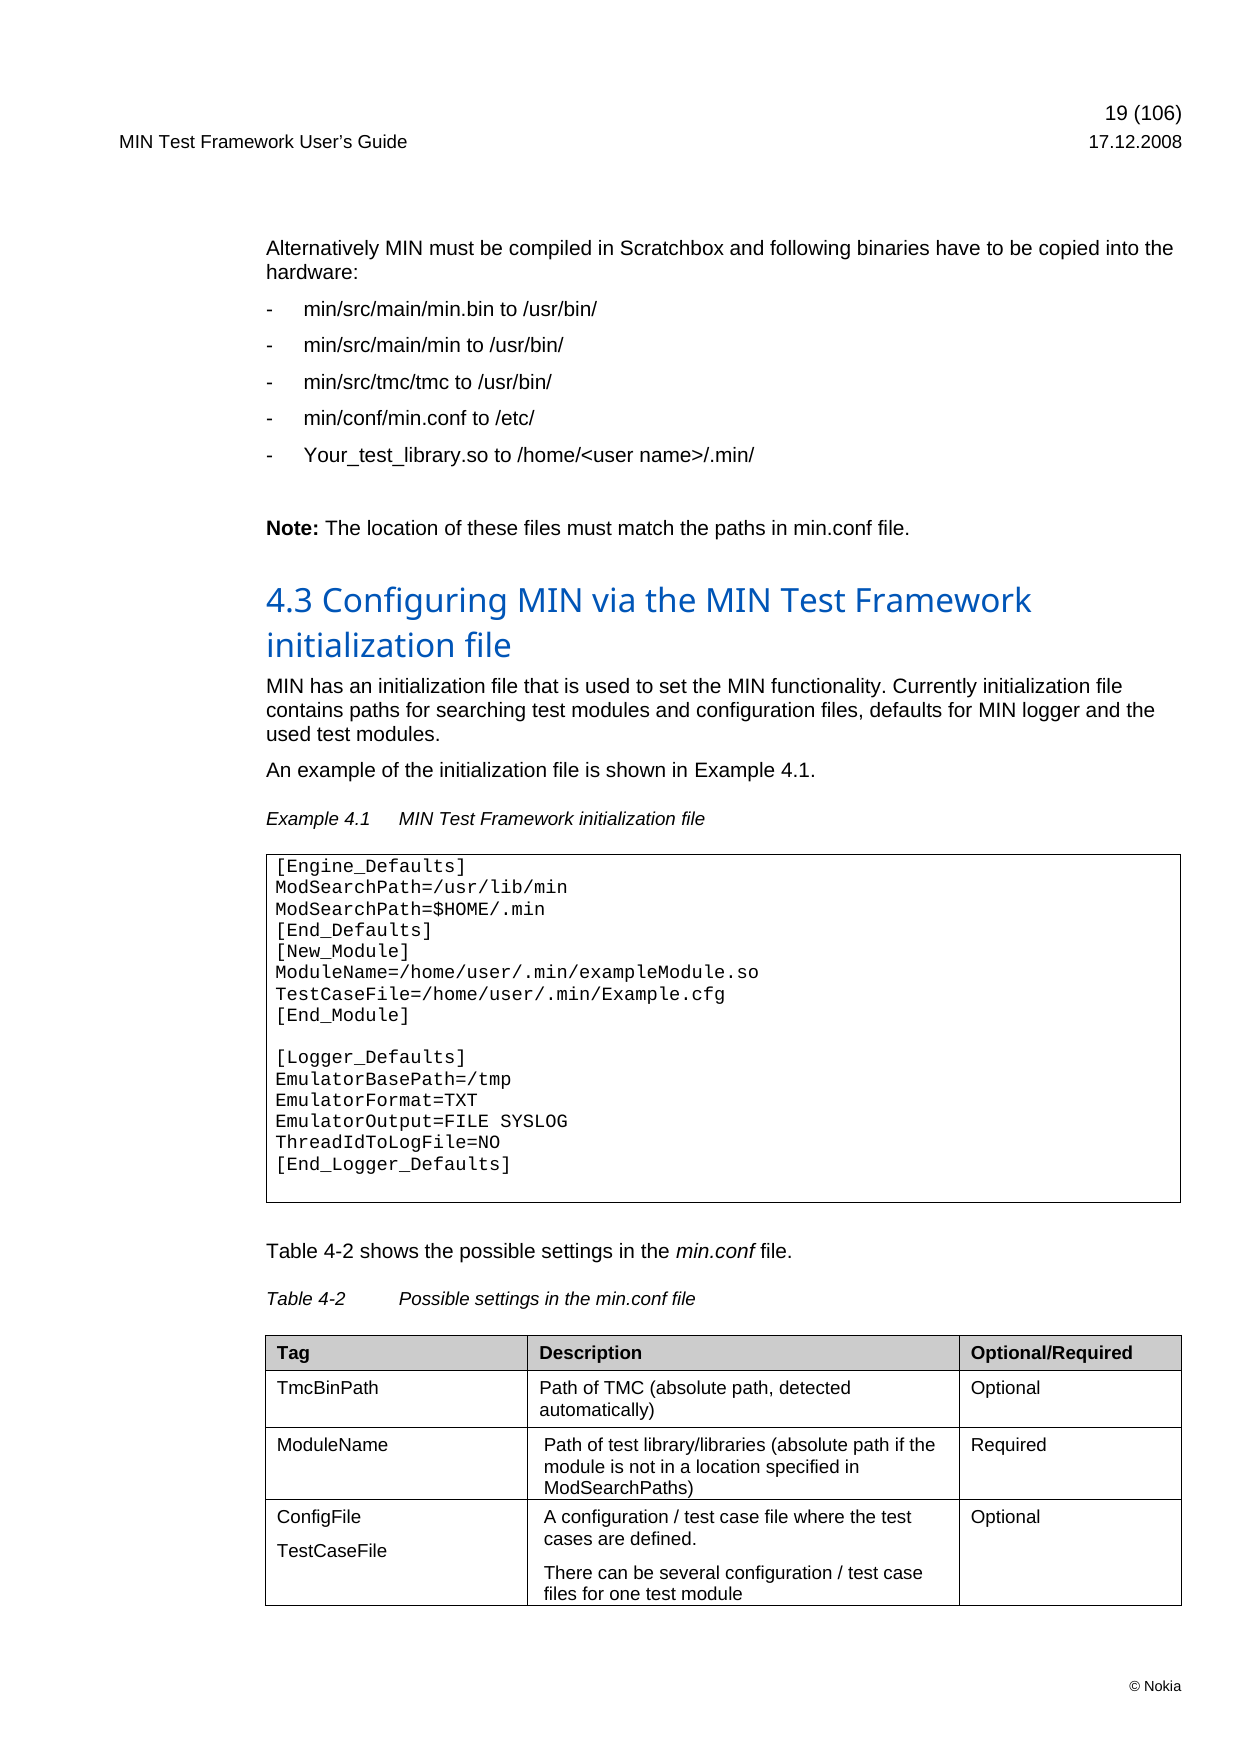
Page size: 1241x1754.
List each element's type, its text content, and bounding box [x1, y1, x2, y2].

text ThreadIdToLogFile=NO [267, 1130, 1180, 1151]
text [Logger_Defaults] [267, 1045, 1180, 1066]
table_cell Optional [960, 1500, 1181, 1604]
text An example of the initialization file is shown in Example 4.1. [266, 758, 1181, 782]
text [Engine_Defaults] [267, 855, 1180, 875]
text Note: The location of these files must match the paths in min.conf file. [266, 515, 1181, 539]
list min/src/main/min.bin to /usr/bin/ [266, 297, 1181, 321]
text EmulatorBasePath=/tmp [267, 1066, 1180, 1088]
table_cell A configuration / test case file where the test cases are defined. There can be several configuration / test case files for one test module [528, 1500, 959, 1604]
table_cell Optional [960, 1371, 1181, 1427]
text [End_Module] [267, 1003, 1180, 1027]
list min/src/main/min to /usr/bin/ [266, 333, 1181, 357]
text ModSearchPath=/usr/lib/min [267, 875, 1180, 896]
table_cell Path of test library/libraries (absolute path if the module is not in a location specified in ModSearchPaths) [528, 1428, 959, 1498]
text [New_Module] [267, 939, 1180, 960]
text EmulatorFormat=TXT [267, 1088, 1180, 1109]
table_cell Required [960, 1428, 1181, 1498]
list min/conf/min.conf to /etc/ [266, 406, 1181, 430]
table_header Description [528, 1336, 959, 1370]
table_header Optional/Required [960, 1336, 1181, 1370]
table_cell TmcBinPath [266, 1371, 527, 1427]
text Example 4.1 MIN Test Framework initialization file [266, 807, 1181, 829]
table_header Tag [266, 1336, 527, 1370]
list Your_test_library.so to /home/<user name>/.min/ [266, 442, 1181, 466]
text Alternatively MIN must be compiled in Scratchbox and following binaries have to be copied into the hardware: [266, 236, 1181, 284]
text [End_Logger_Defaults] [267, 1151, 1180, 1176]
table_cell ConfigFile TestCaseFile [266, 1500, 527, 1604]
text TestCaseFile=/home/user/.min/Example.cfg [267, 981, 1180, 1003]
table_cell Path of TMC (absolute path, detected automatically) [528, 1371, 959, 1427]
text ModuleName=/home/user/.min/exampleModule.so [267, 960, 1180, 981]
text [End_Defaults] [267, 918, 1180, 939]
text ModSearchPath=$HOME/.min [267, 896, 1180, 918]
text MIN has an initialization file that is used to set the MIN functionality. Currently initialization file contains paths for searching test modules and configuration files, defaults for MIN logger and the used test modules. [266, 674, 1181, 746]
table_cell ModuleName [266, 1428, 527, 1498]
text Table 4-2 Possible settings in the min.conf file [266, 1288, 1181, 1310]
text EmulatorOutput=FILE SYSLOG [267, 1109, 1180, 1130]
subtitle Configuring MIN via the MIN Test Framework initialization file [266, 577, 1181, 668]
list min/src/tmc/tmc to /usr/bin/ [266, 369, 1181, 393]
text Table 4-2 shows the possible settings in the min.conf file. [266, 1239, 1181, 1263]
